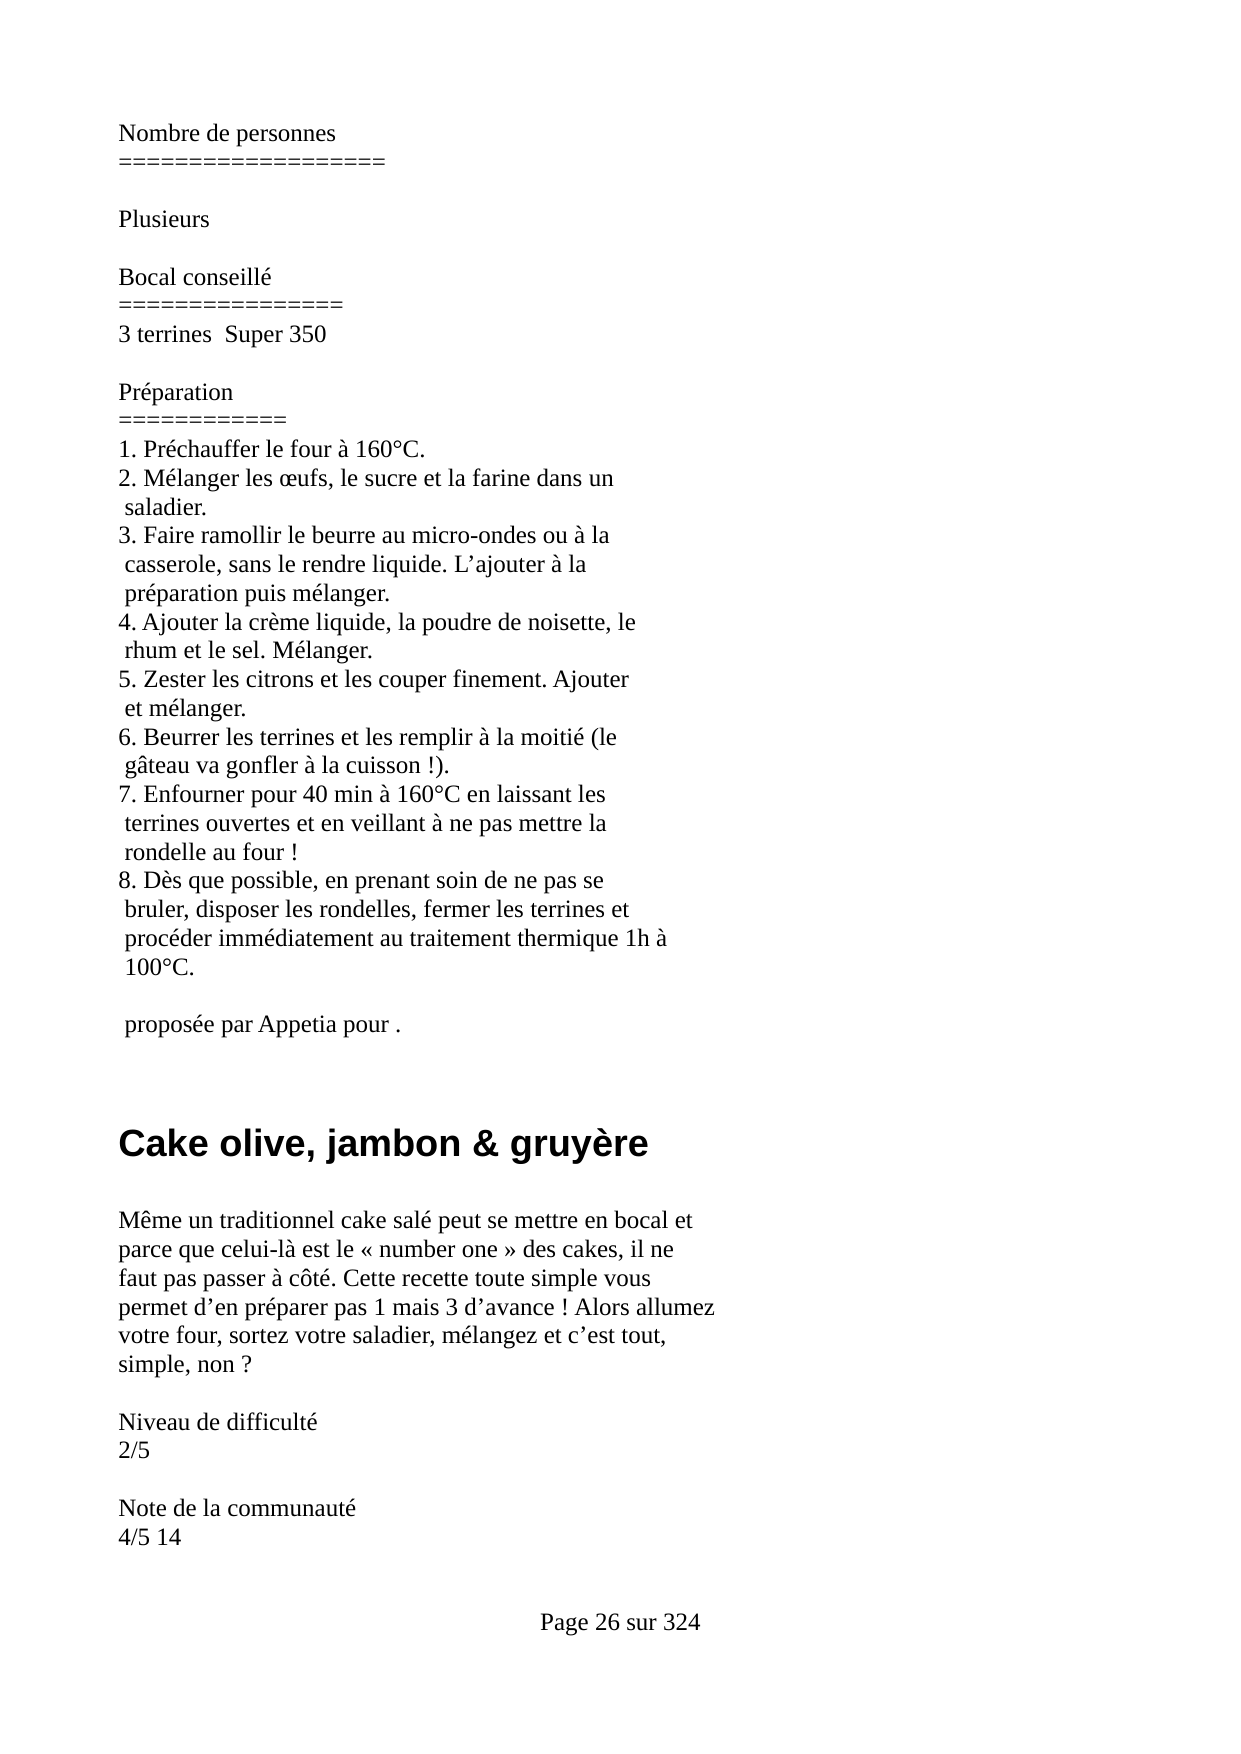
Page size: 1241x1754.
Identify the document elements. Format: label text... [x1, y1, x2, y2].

text Nombre de personnes [118, 118, 1122, 147]
text 3 terrines Super 350 [118, 319, 1122, 348]
text préparation puis mélanger. [118, 578, 1122, 607]
text 3. Faire ramollir le beurre au micro-ondes ou à la [118, 521, 1122, 549]
text saladier. [118, 492, 1122, 521]
text 2/5 [118, 1436, 1122, 1464]
text terrines ouvertes et en veillant à ne pas mettre la [118, 808, 1122, 837]
text et mélanger. [118, 693, 1122, 722]
text gâteau va gonfler à la cuisson !). [118, 751, 1122, 779]
text Plusieurs [118, 204, 1122, 233]
text rhum et le sel. Mélanger. [118, 636, 1122, 664]
text 5. Zester les citrons et les couper finement. Ajouter [118, 664, 1122, 693]
text 7. Enfourner pour 40 min à 160°C en laissant les [118, 779, 1122, 808]
text bruler, disposer les rondelles, fermer les terrines et [118, 894, 1122, 923]
text Préparation [118, 377, 1122, 406]
text 1. Préchauffer le four à 160°C. [118, 434, 1122, 463]
text faut pas passer à côté. Cette recette toute simple vous [118, 1263, 1122, 1292]
text 4. Ajouter la crème liquide, la poudre de noisette, le [118, 607, 1122, 636]
text 100°C. [118, 952, 1122, 981]
text Note de la communauté [118, 1493, 1122, 1522]
text casserole, sans le rendre liquide. L’ajouter à la [118, 549, 1122, 578]
text Niveau de difficulté [118, 1407, 1122, 1436]
text votre four, sortez votre saladier, mélangez et c’est tout, [118, 1321, 1122, 1349]
text ============ [118, 406, 1122, 434]
text proposée par Appetia pour . [118, 1009, 1122, 1038]
text simple, non ? [118, 1349, 1122, 1378]
text 4/5 14 [118, 1522, 1122, 1551]
text 6. Beurrer les terrines et les remplir à la moitié (le [118, 722, 1122, 751]
text rondelle au four ! [118, 837, 1122, 866]
text Même un traditionnel cake salé peut se mettre en bocal et [118, 1206, 1122, 1234]
text 8. Dès que possible, en prenant soin de ne pas se [118, 866, 1122, 894]
text procéder immédiatement au traitement thermique 1h à [118, 923, 1122, 952]
subtitle Cake olive, jambon & gruyère [118, 1121, 1122, 1164]
text =================== [118, 147, 1122, 176]
text permet d’en préparer pas 1 mais 3 d’avance ! Alors allumez [118, 1292, 1122, 1321]
text Bocal conseillé [118, 262, 1122, 291]
text parce que celui-là est le « number one » des cakes, il ne [118, 1234, 1122, 1263]
text 2. Mélanger les œufs, le sucre et la farine dans un [118, 463, 1122, 492]
text ================ [118, 291, 1122, 319]
